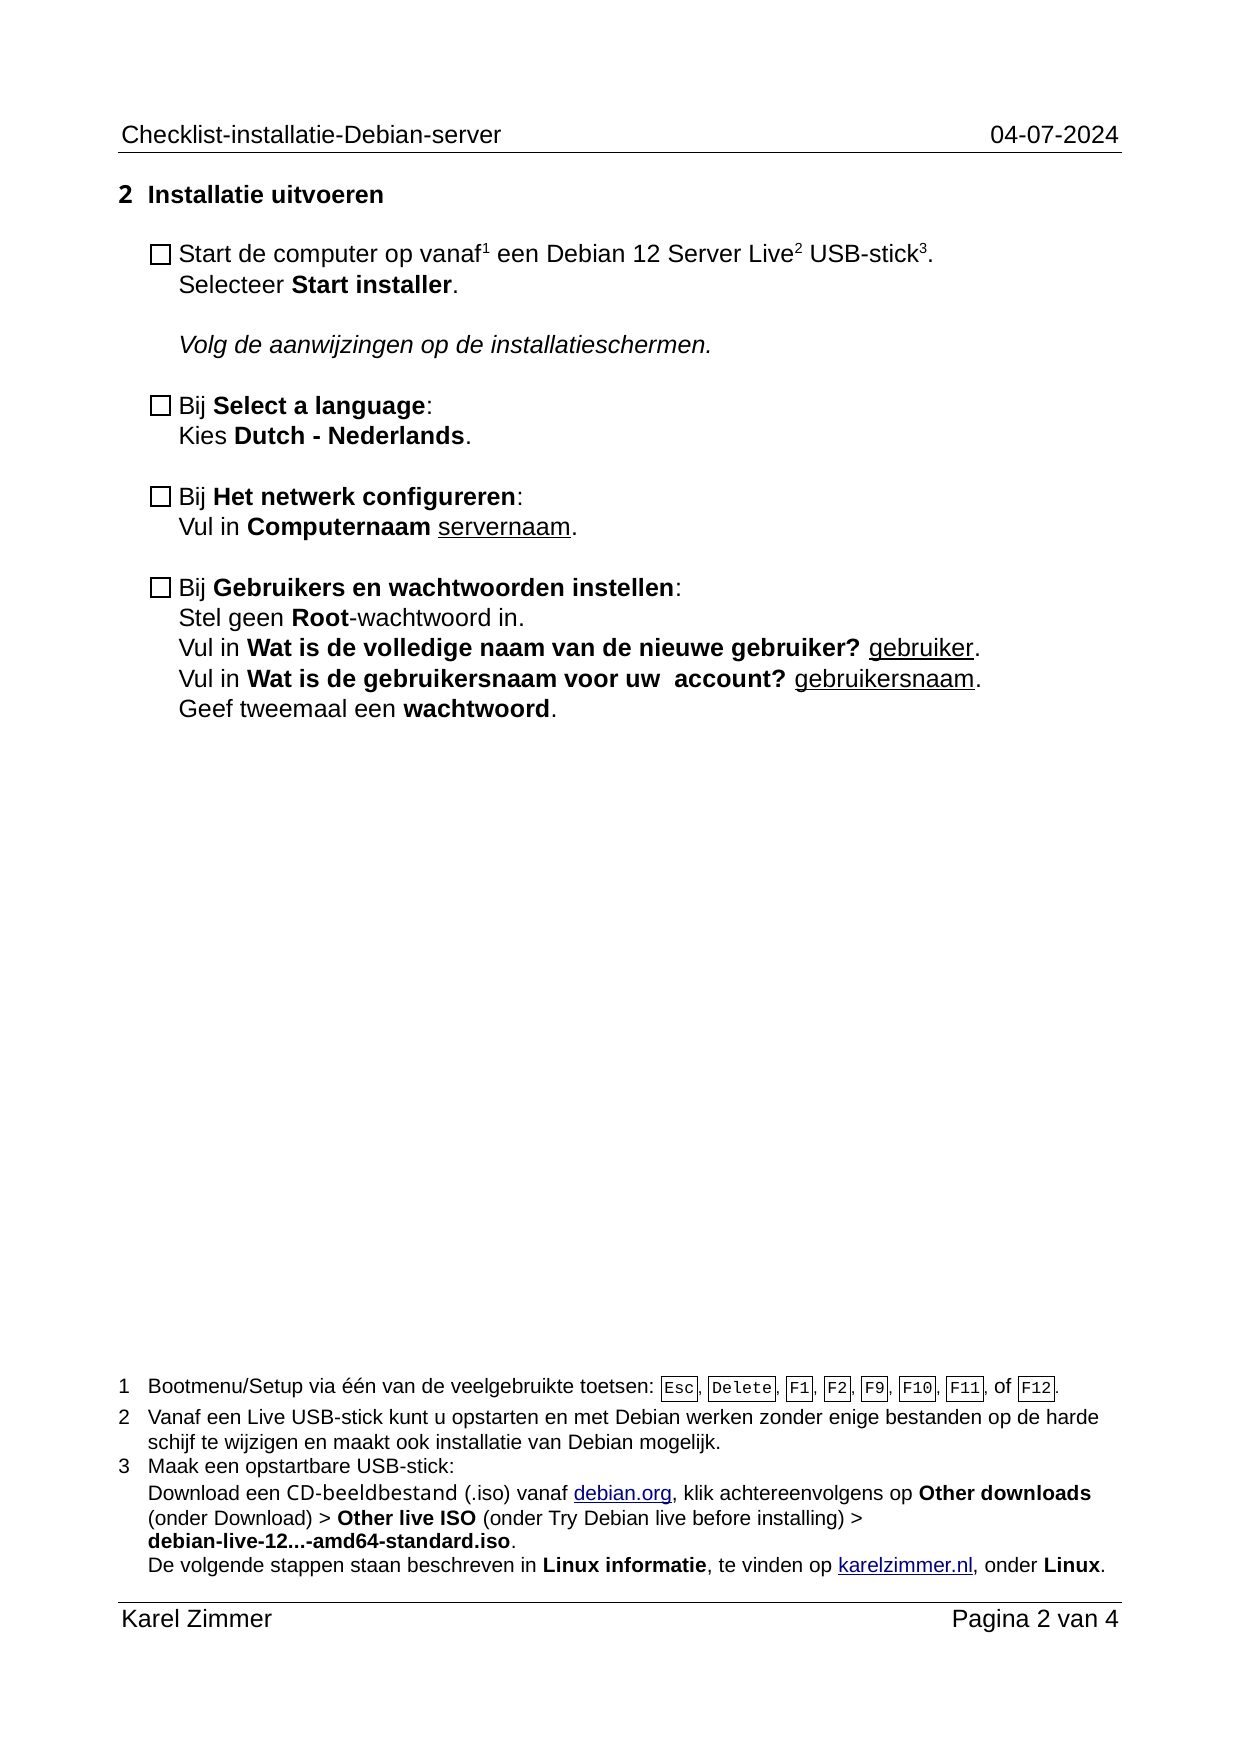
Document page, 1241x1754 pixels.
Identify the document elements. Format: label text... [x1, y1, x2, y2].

table_header [118, 239, 142, 269]
table_header [142, 239, 177, 269]
table_cell [142, 391, 177, 421]
table_cell [142, 542, 177, 572]
table_cell Kies Dutch - Nederlands. [177, 421, 1122, 451]
table_cell Volg de aanwijzingen op de installatieschermen. [177, 330, 1122, 360]
table_cell [142, 573, 177, 603]
table_cell [118, 330, 142, 360]
table_cell [142, 330, 177, 360]
table_header Start de computer op vanaf een Debian 12 Server Live USB-stick. [177, 239, 1122, 269]
table_cell [142, 633, 177, 663]
table_cell [118, 451, 142, 482]
table_cell [142, 603, 177, 633]
table_cell [118, 633, 142, 663]
table_cell [177, 542, 1122, 572]
table_cell [118, 542, 142, 572]
table_cell [177, 451, 1122, 482]
table_cell [118, 421, 142, 451]
table_cell Geef tweemaal een wachtwoord. [177, 694, 1122, 724]
table_cell [118, 573, 142, 603]
table_cell [118, 360, 142, 391]
table_cell Bij Select a language: [177, 391, 1122, 421]
table_cell Bij Het netwerk configureren: [177, 482, 1122, 512]
table_cell [177, 360, 1122, 391]
table_cell [142, 421, 177, 451]
table_cell [118, 391, 142, 421]
table_cell [118, 482, 142, 512]
table_cell Stel geen Root-wachtwoord in. [177, 603, 1122, 633]
table_cell [118, 664, 142, 694]
table_cell [142, 664, 177, 694]
table_cell Selecteer Start installer. [177, 269, 1122, 300]
table_cell [142, 512, 177, 542]
table_cell [118, 512, 142, 542]
table_cell [177, 300, 1122, 330]
table_cell [118, 603, 142, 633]
table_cell [142, 482, 177, 512]
table_cell Bij Gebruikers en wachtwoorden instellen: [177, 573, 1122, 603]
table_cell Vul in Computernaam servernaam. [177, 512, 1122, 542]
table_cell [118, 269, 142, 300]
table_cell [142, 269, 177, 300]
table_cell [118, 300, 142, 330]
table_cell [118, 694, 142, 724]
table_cell [142, 300, 177, 330]
table_cell [142, 694, 177, 724]
table_cell Vul in Wat is de gebruikersnaam voor uw account? gebruikersnaam. [177, 664, 1122, 694]
table_cell [142, 451, 177, 482]
list Installatie uitvoeren [118, 177, 1122, 211]
table_cell [142, 360, 177, 391]
table_cell Vul in Wat is de volledige naam van de nieuwe gebruiker? gebruiker. [177, 633, 1122, 663]
